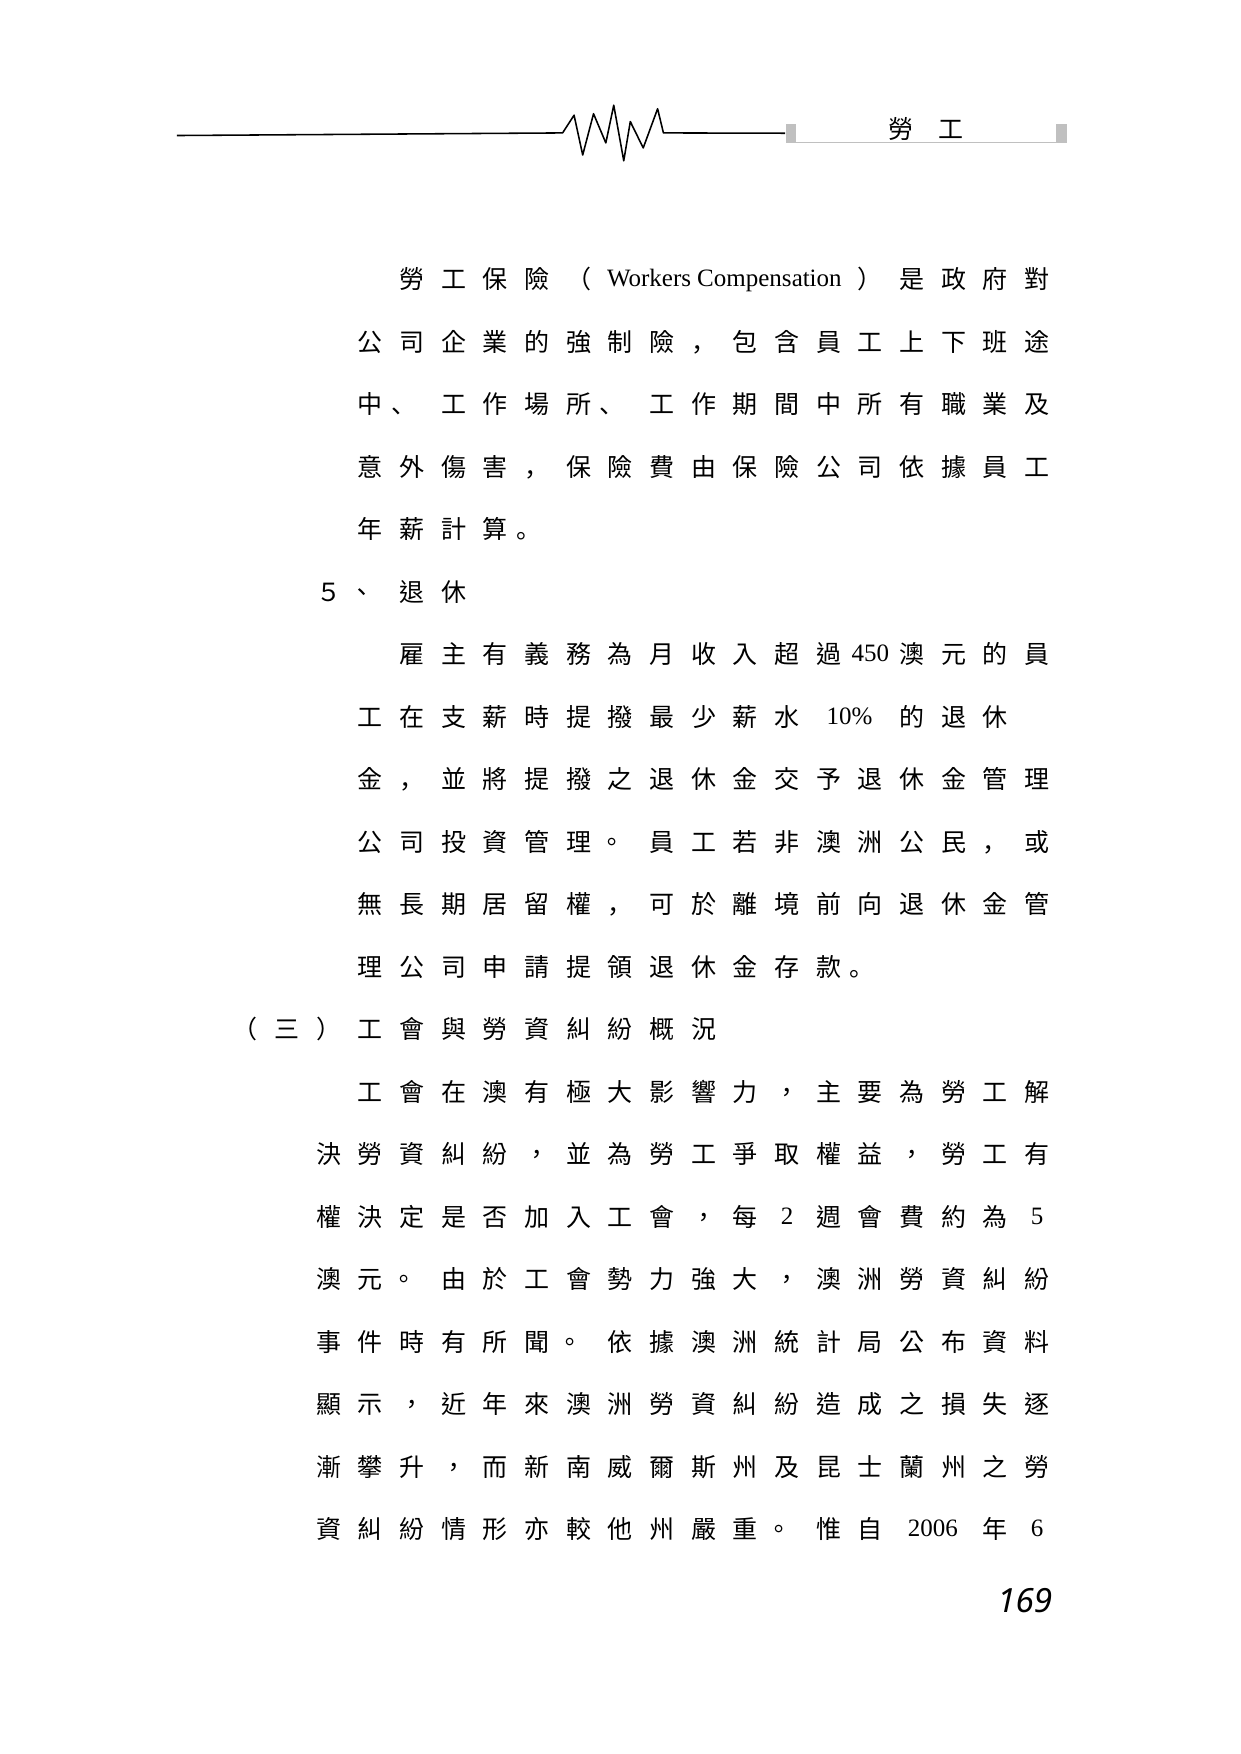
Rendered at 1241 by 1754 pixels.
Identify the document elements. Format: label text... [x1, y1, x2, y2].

text 雇主有義務為月收入超過450澳元的員工在支薪時提撥最少薪水10%的退休金，並將提撥之退休金交予退休金管理公司投資管理。員工若非澳洲公民，或無長期居留權，可於離境前向退休金管理公司申請提領退休金存款。 [330, 611, 1058, 986]
text 勞工保險（Workers Compensation）是政府對公司企業的強制險，包含員工上下班途中、工作場所、工作期間中所有職業及意外傷害，保險費由保險公司依據員工年薪計算。 [330, 236, 1058, 549]
text （三）工會與勞資糾紛概況 [207, 986, 1058, 1049]
text ５、退休 [281, 549, 1058, 611]
text 工會在澳有極大影響力，主要為勞工解決勞資糾紛，並為勞工爭取權益，勞工有權決定是否加入工會，每2週會費約為5澳元。由於工會勢力強大，澳洲勞資糾紛事件時有所聞。依據澳洲統計局公布資料顯示，近年來澳洲勞資糾紛造成之損失逐漸攀升，而新南威爾斯州及昆士蘭州之勞資糾紛情形亦較他州嚴重。惟自2006年6 [281, 1049, 1058, 1549]
